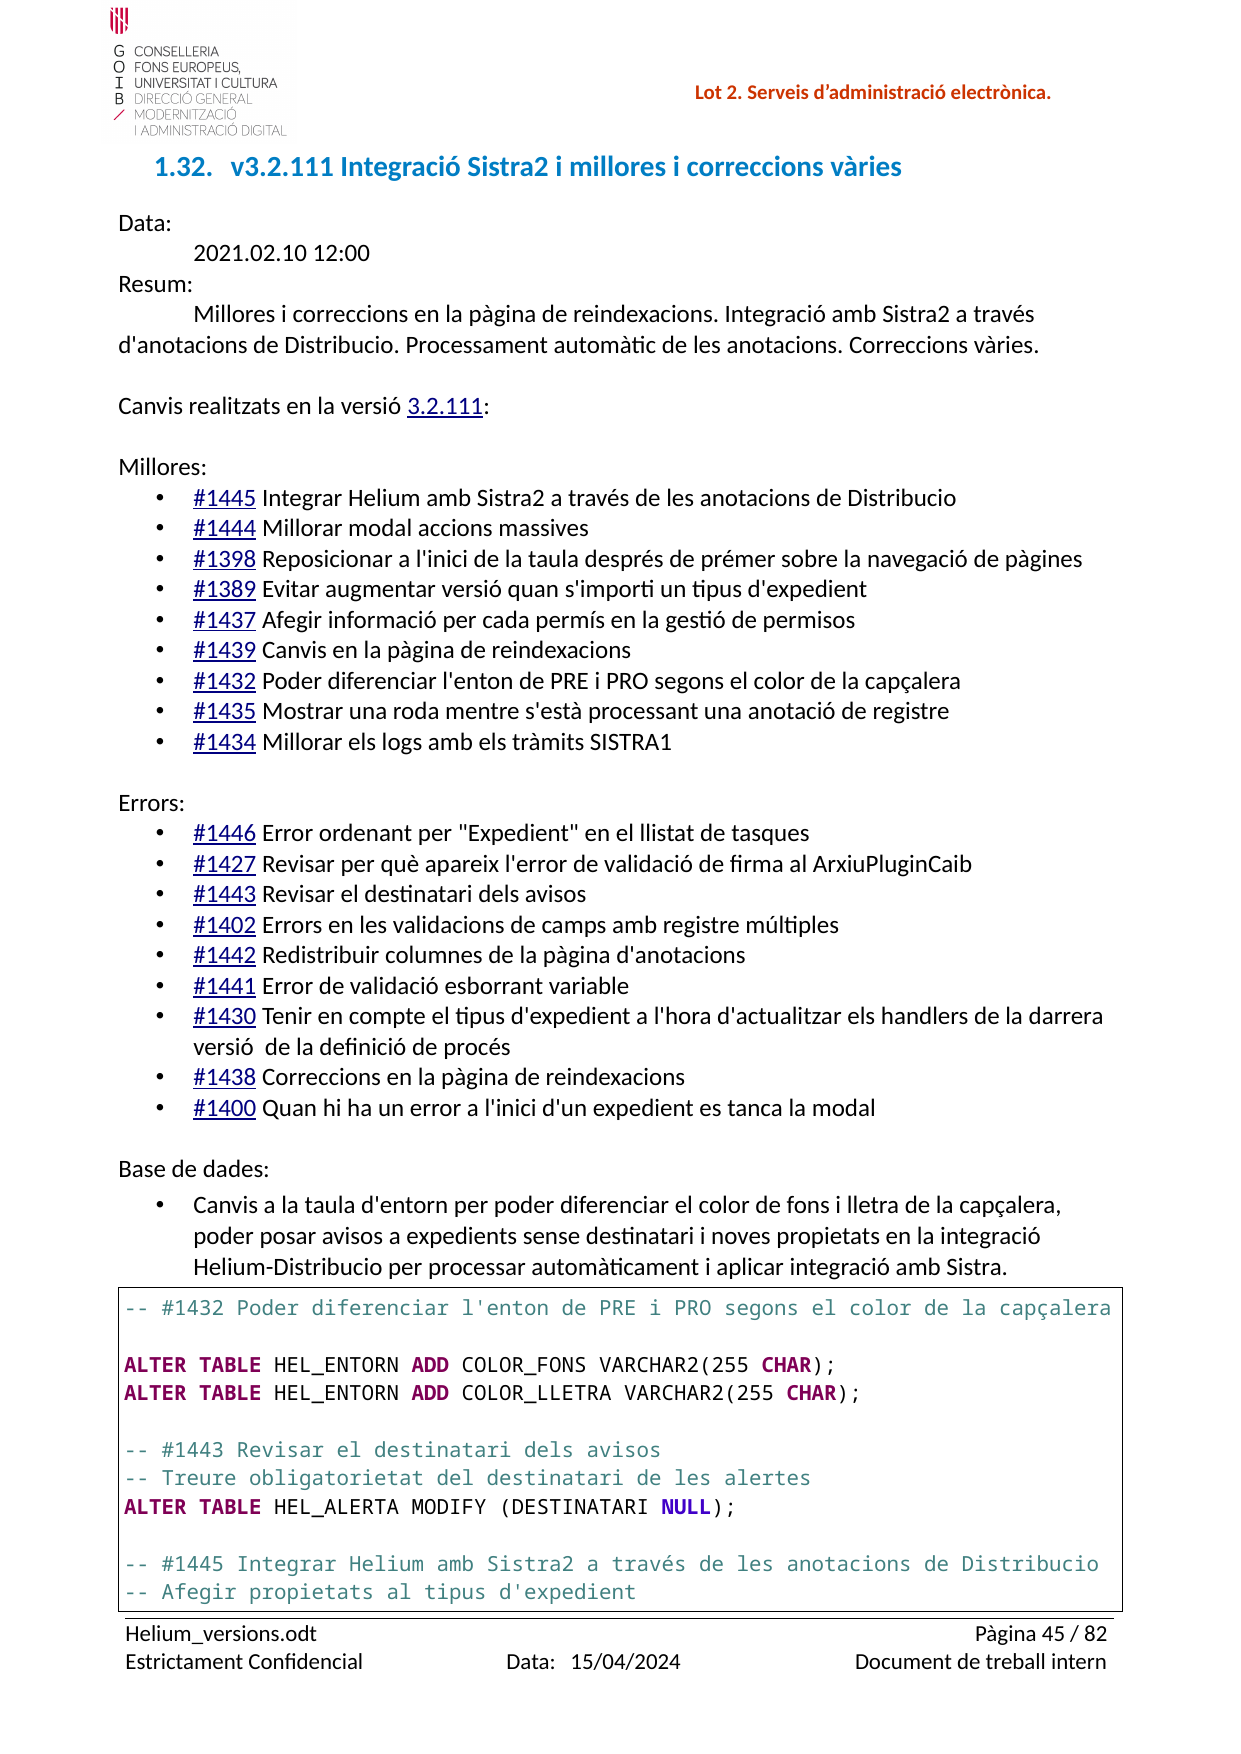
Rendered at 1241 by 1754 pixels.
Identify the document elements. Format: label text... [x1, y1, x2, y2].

text Data: [118, 207, 1122, 237]
list Canvis a la taula d'entorn per poder diferenciar el color de fons i lletra de la capçalera, poder posar avisos a expedients sense destinatari i noves propietats en la integració Helium-Distribucio per processar automàticament i aplicar integració amb Sistra. [156, 1189, 1122, 1281]
list #1446 Error ordenant per "Expedient" en el llistat de tasques [156, 817, 1122, 848]
list #1389 Evitar augmentar versió quan s'importi un tipus d'expedient [156, 573, 1122, 604]
text Millores i correccions en la pàgina de reindexacions. Integració amb Sistra2 a través d'anotacions de Distribucio. Processament automàtic de les anotacions. Correccions vàries. [118, 298, 1122, 359]
list #1444 Millorar modal accions massives [156, 512, 1122, 543]
list #1438 Correccions en la pàgina de reindexacions [156, 1062, 1122, 1092]
list #1442 Redistribuir columnes de la pàgina d'anotacions [156, 939, 1122, 970]
text 2021.02.10 12:00 [118, 237, 1122, 268]
picture [100, 0, 297, 144]
list #1445 Integrar Helium amb Sistra2 a través de les anotacions de Distribucio [156, 482, 1122, 512]
list #1443 Revisar el destinatari dels avisos [156, 878, 1122, 909]
text Errors: [118, 787, 1122, 817]
list #1439 Canvis en la pàgina de reindexacions [156, 634, 1122, 665]
list #1432 Poder diferenciar l'enton de PRE i PRO segons el color de la capçalera [156, 665, 1122, 695]
table_header -- #1432 Poder diferenciar l'enton de PRE i PRO segons el color de la capçalera ALTER TABLE HEL_ENTORN ADD COLOR_FONS VARCHAR2(255 CHAR); ALTER TABLE HEL_ENTORN ADD COLOR_LLETRA VARCHAR2(255 CHAR); -- #1443 Revisar el destinatari dels avisos -- Treure obligatorietat del destinatari de les alertes ALTER TABLE HEL_ALERTA MODIFY (DESTINATARI NULL); -- #1445 Integrar Helium amb Sistra2 a través de les anotacions de Distribucio -- Afegir propietats al tipus d'expedient [119, 1288, 1122, 1611]
list #1402 Errors en les validacions de camps amb registre múltiples [156, 909, 1122, 939]
subtitle v3.2.111 Integració Sistra2 i millores i correccions vàries [153, 148, 1122, 183]
text Millores: [118, 451, 1122, 482]
list #1427 Revisar per què apareix l'error de validació de firma al ArxiuPluginCaib [156, 848, 1122, 878]
list #1441 Error de validació esborrant variable [156, 970, 1122, 1001]
list #1434 Millorar els logs amb els tràmits SISTRA1 [156, 726, 1122, 756]
text Canvis realitzats en la versió 3.2.111: [118, 390, 1122, 421]
list #1430 Tenir en compte el tipus d'expedient a l'hora d'actualitzar els handlers de la darrera versió de la definició de procés [156, 1001, 1122, 1062]
list #1398 Reposicionar a l'inici de la taula després de prémer sobre la navegació de pàgines [156, 543, 1122, 573]
list #1437 Afegir informació per cada permís en la gestió de permisos [156, 604, 1122, 634]
text Resum: [118, 268, 1122, 298]
text Base de dades: [118, 1153, 1122, 1184]
list #1435 Mostrar una roda mentre s'està processant una anotació de registre [156, 695, 1122, 726]
list #1400 Quan hi ha un error a l'inici d'un expedient es tanca la modal [156, 1092, 1122, 1123]
